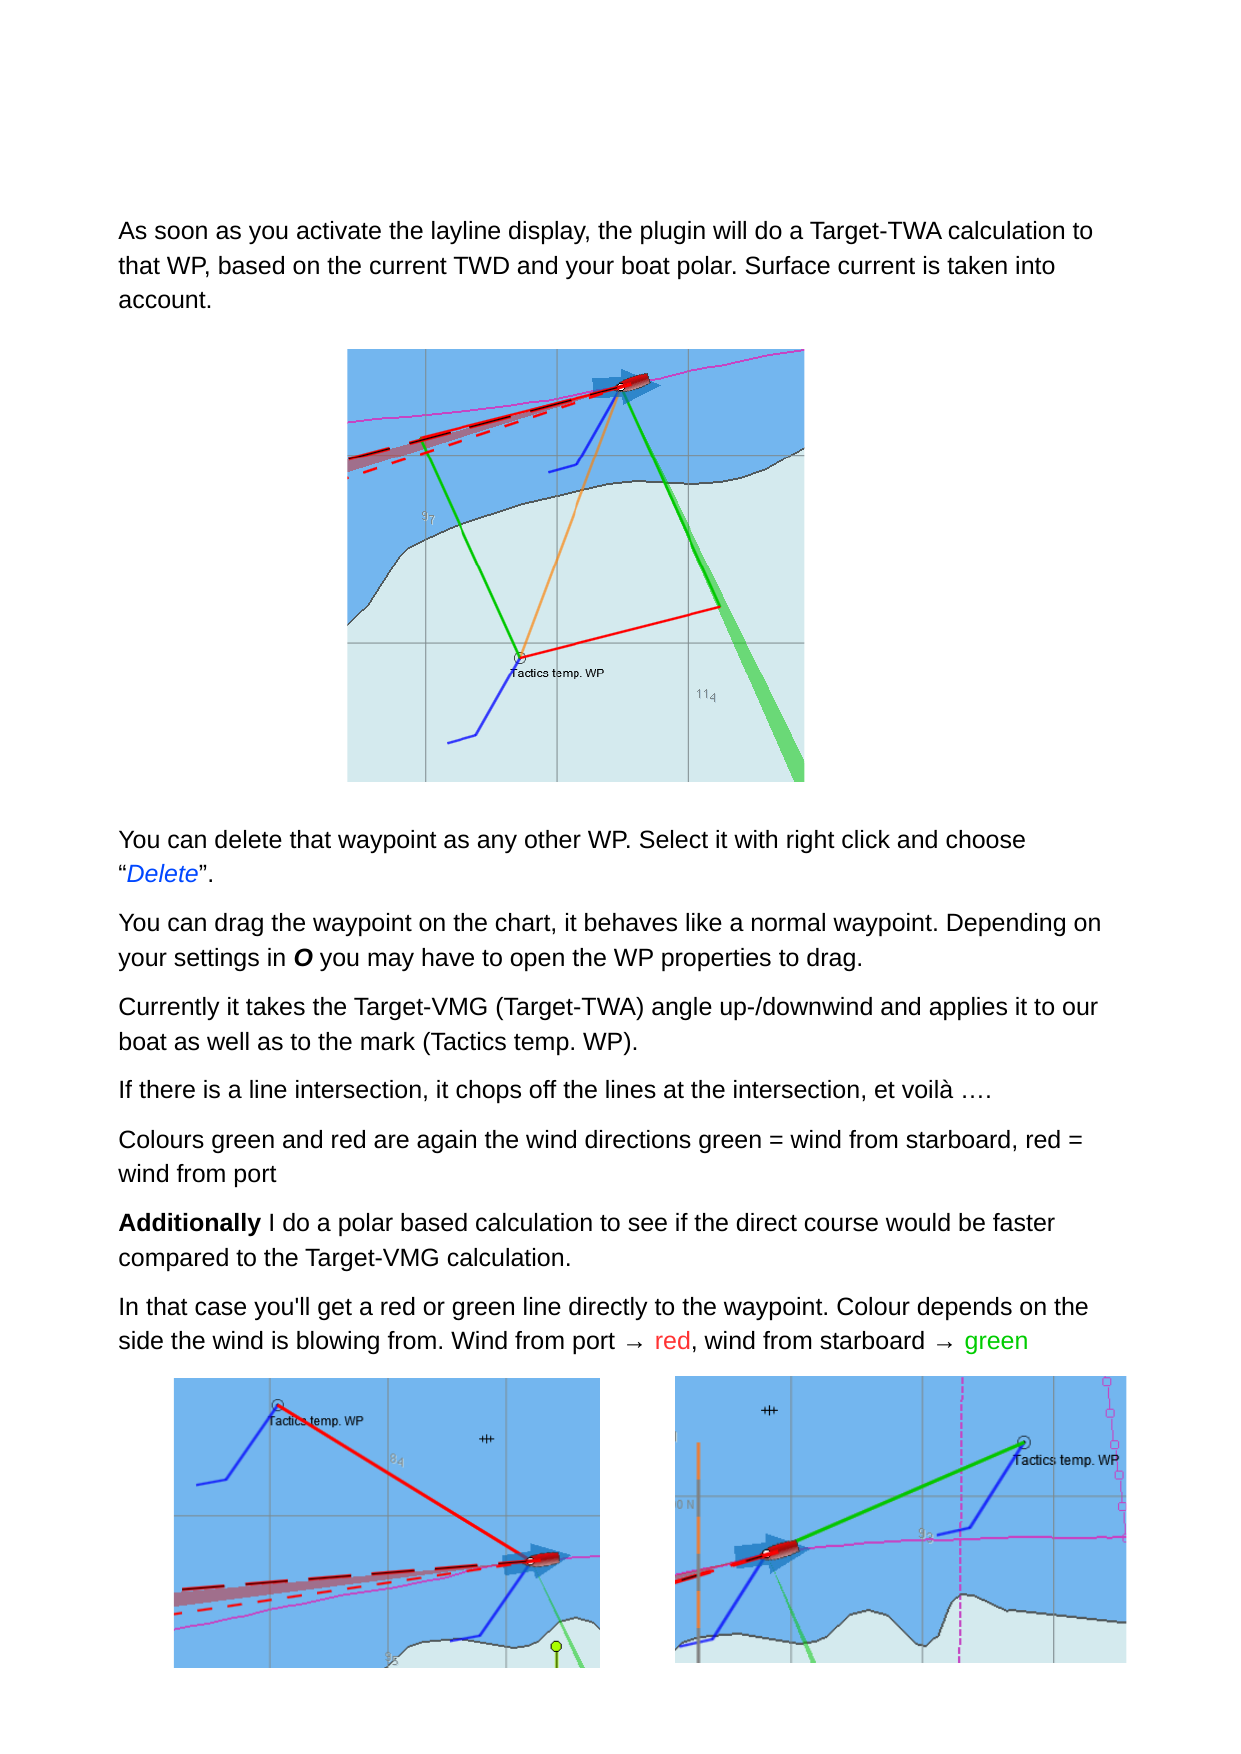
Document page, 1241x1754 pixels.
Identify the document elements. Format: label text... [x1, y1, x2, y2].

text You can delete that waypoint as any other WP. Select it with right click and choose “Delete”. [118, 825, 1122, 888]
text If there is a line intersection, it chops off the lines at the intersection, et voilà …. [118, 1076, 1122, 1104]
text Additionally I do a polar based calculation to see if the direct course would be faster compared to the Target-VMG calculation. [118, 1208, 1122, 1271]
picture [347, 349, 805, 782]
text You can drag the waypoint on the chart, it behaves like a normal waypoint. Depending on your settings in O you may have to open the WP properties to drag. [118, 908, 1122, 972]
text Currently it takes the Target-VMG (Target-TWA) angle up-/downwind and applies it to our boat as well as to the mark (Tactics temp. WP). [118, 992, 1122, 1055]
picture [173, 1378, 600, 1668]
text As soon as you activate the layline display, the plugin will do a Target-TWA calculation to that WP, based on the current TWD and your boat polar. Surface current is taken into account. [118, 216, 1122, 314]
text Colours green and red are again the wind directions green = wind from starboard, red = wind from port [118, 1124, 1122, 1188]
picture [675, 1376, 1127, 1663]
text In that case you'll get a red or green line directly to the waypoint. Colour depends on the side the wind is blowing from. Wind from port → red, wind from starboard → green [118, 1292, 1122, 1355]
